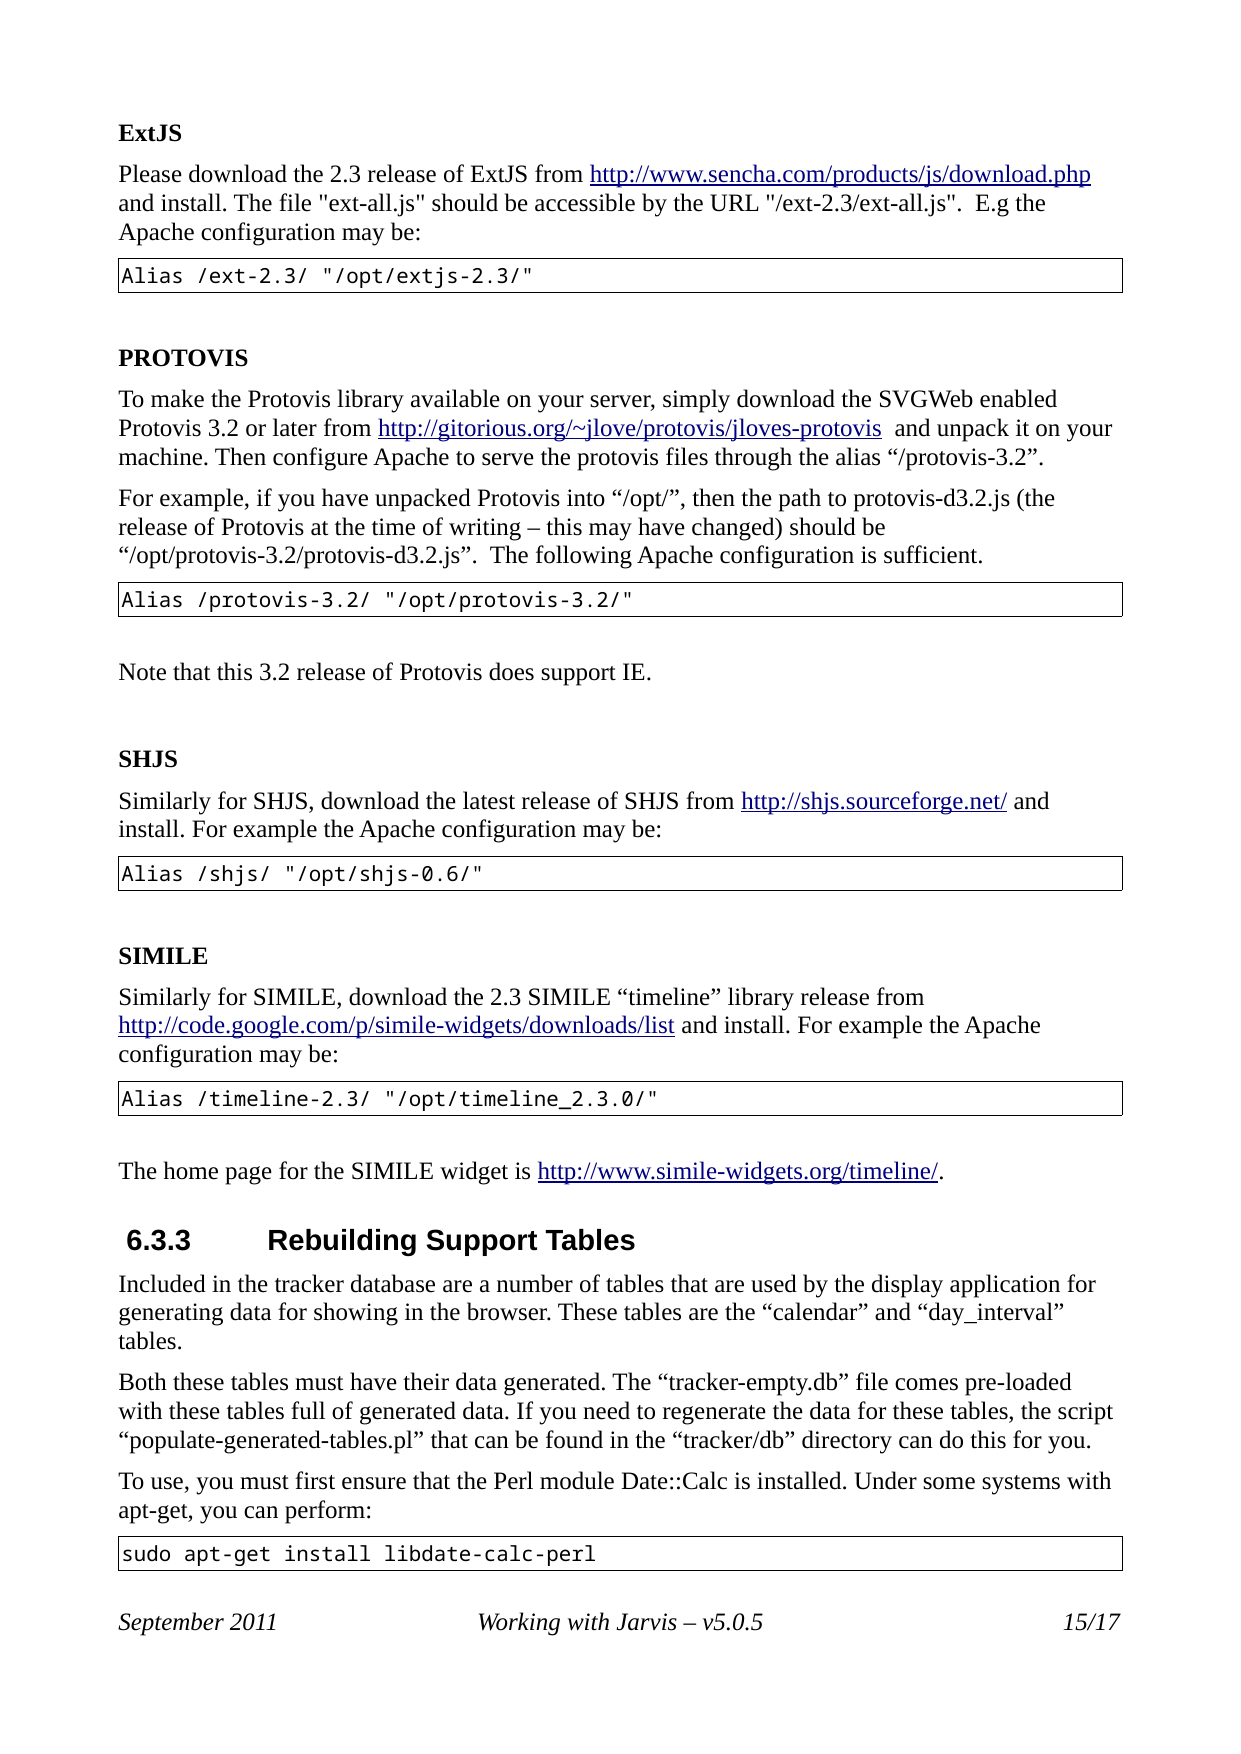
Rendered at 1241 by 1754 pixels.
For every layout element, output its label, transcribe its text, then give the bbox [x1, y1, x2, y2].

text To make the Protovis library available on your server, simply download the SVGWeb enabled Protovis 3.2 or later from http://gitorious.org/~jlove/protovis/jloves-protovis and unpack it on your machine. Then configure Apache to serve the protovis files through the alias “/protovis-3.2”. [118, 384, 1122, 470]
subtitle SIMILE [118, 941, 1122, 969]
subtitle SHJS [118, 744, 1122, 773]
text Alias /shjs/ "/opt/shjs-0.6/" [119, 857, 1122, 890]
text To use, you must first ensure that the Perl module Date::Calc is installed. Under some systems with apt-get, you can perform: [118, 1466, 1122, 1524]
text Alias /timeline-2.3/ "/opt/timeline_2.3.0/" [119, 1082, 1122, 1115]
text Alias /protovis-3.2/ "/opt/protovis-3.2/" [119, 583, 1122, 616]
subtitle PROTOVIS [118, 343, 1122, 372]
subtitle Rebuilding Support Tables [118, 1223, 1122, 1256]
text sudo apt-get install libdate-calc-perl [119, 1537, 1122, 1570]
text Please download the 2.3 release of ExtJS from http://www.sencha.com/products/js/download.php and install. The file "ext-all.js" should be accessible by the URL "/ext-2.3/ext-all.js". E.g the Apache configuration may be: [118, 159, 1122, 246]
text Similarly for SIMILE, download the 2.3 SIMILE “timeline” library release from http://code.google.com/p/simile-widgets/downloads/list and install. For example the Apache configuration may be: [118, 982, 1122, 1068]
text Similarly for SHJS, download the latest release of SHJS from http://shjs.sourceforge.net/ and install. For example the Apache configuration may be: [118, 786, 1122, 843]
text Note that this 3.2 release of Protovis does support IE. [118, 657, 1122, 686]
text The home page for the SIMILE widget is http://www.simile-widgets.org/timeline/. [118, 1156, 1122, 1185]
subtitle ExtJS [118, 118, 1122, 147]
text Both these tables must have their data generated. The “tracker-empty.db” file comes pre-loaded with these tables full of generated data. If you need to regenerate the data for these tables, the script “populate-generated-tables.pl” that can be found in the “tracker/db” directory can do this for you. [118, 1367, 1122, 1454]
text For example, if you have unpacked Protovis into “/opt/”, then the path to protovis-d3.2.js (the release of Protovis at the time of writing – this may have changed) should be “/opt/protovis-3.2/protovis-d3.2.js”. The following Apache configuration is sufficient. [118, 483, 1122, 569]
text Alias /ext-2.3/ "/opt/extjs-2.3/" [119, 259, 1122, 292]
text Included in the tracker database are a number of tables that are used by the display application for generating data for showing in the browser. These tables are the “calendar” and “day_interval” tables. [118, 1269, 1122, 1355]
